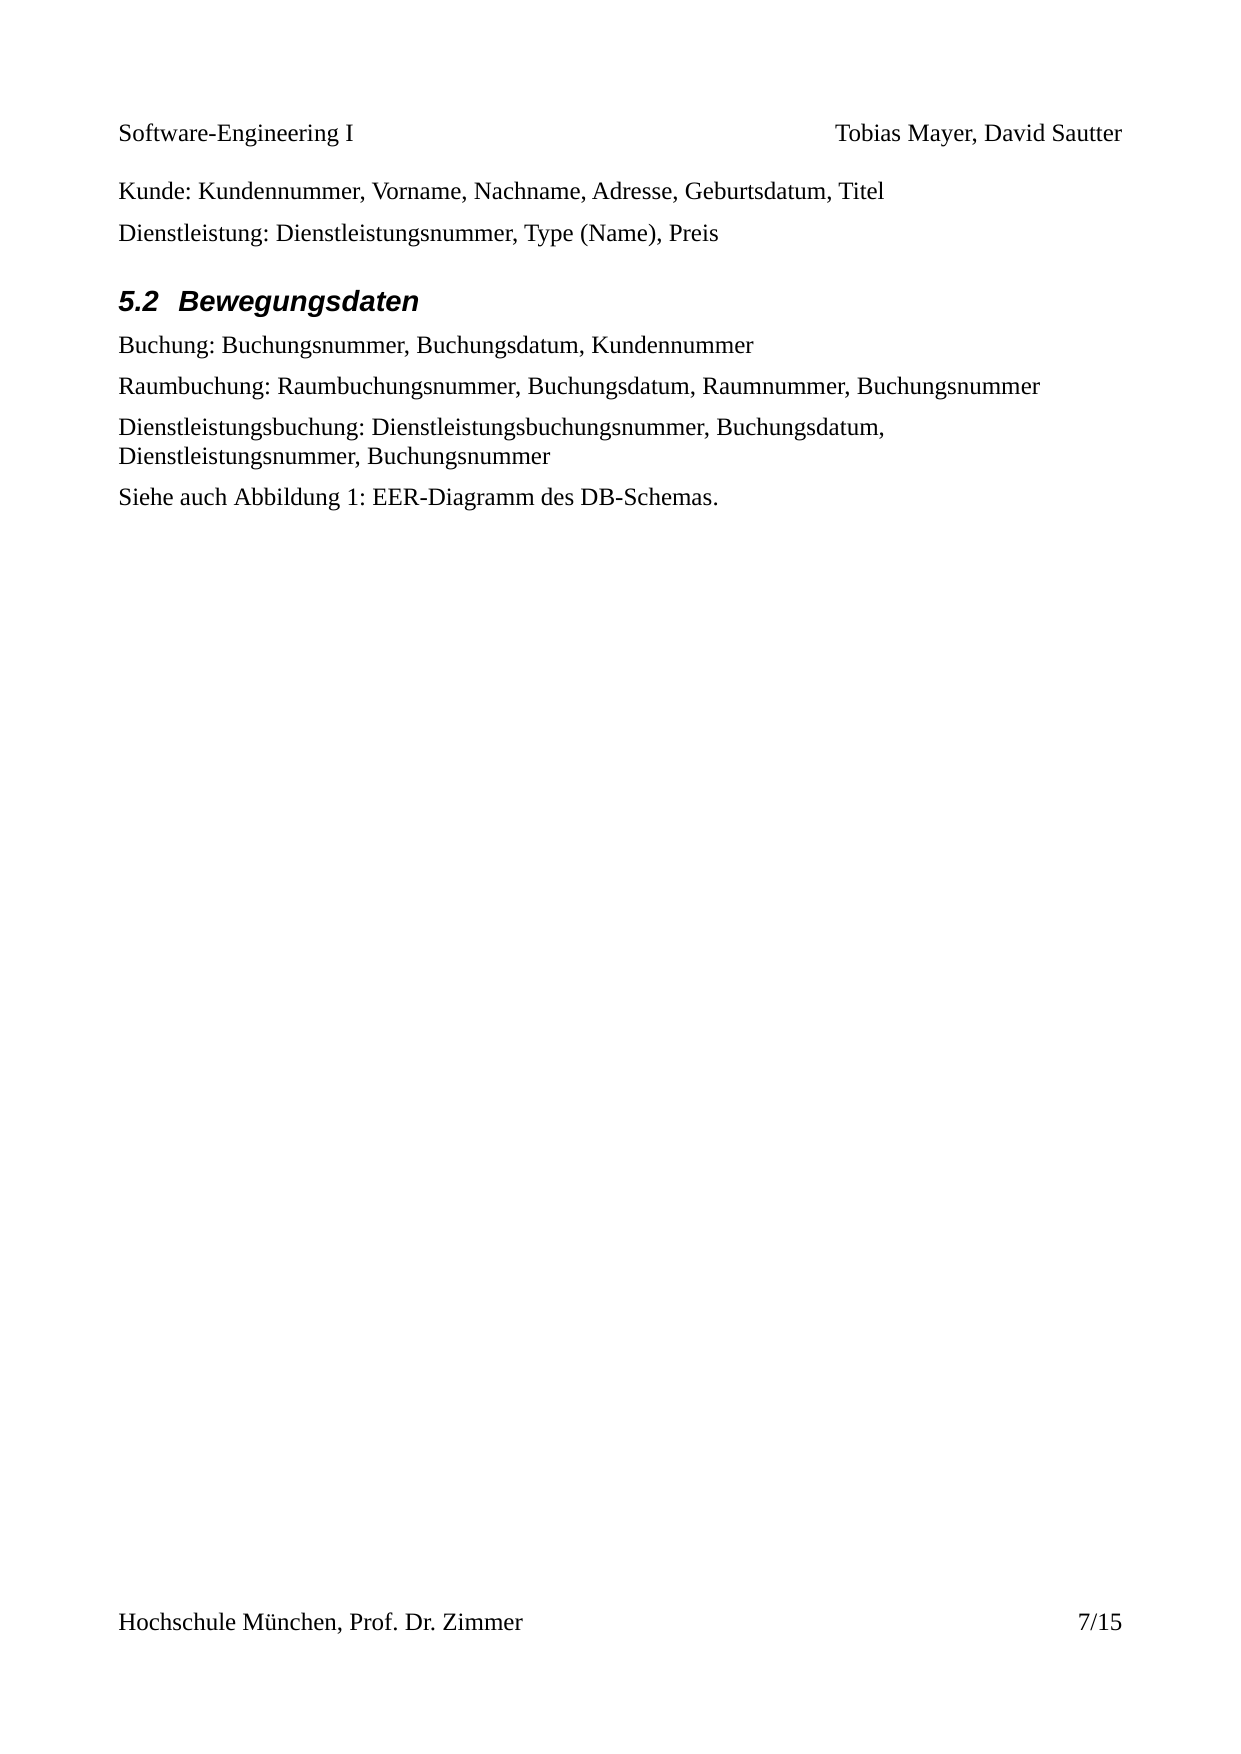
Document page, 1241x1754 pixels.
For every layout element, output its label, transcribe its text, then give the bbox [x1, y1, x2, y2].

text Siehe auch Abbildung 1: EER-Diagramm des DB-Schemas. [118, 482, 1122, 511]
subtitle Bewegungsdaten [118, 284, 1122, 317]
text Dienstleistung: Dienstleistungsnummer, Type (Name), Preis [118, 218, 1122, 246]
text Raumbuchung: Raumbuchungsnummer, Buchungsdatum, Raumnummer, Buchungsnummer [118, 371, 1122, 400]
text Buchung: Buchungsnummer, Buchungsdatum, Kundennummer [118, 330, 1122, 359]
text Dienstleistungsbuchung: Dienstleistungsbuchungsnummer, Buchungsdatum, Dienstleistungsnummer, Buchungsnummer [118, 412, 1122, 470]
text Kunde: Kundennummer, Vorname, Nachname, Adresse, Geburtsdatum, Titel [118, 176, 1122, 205]
